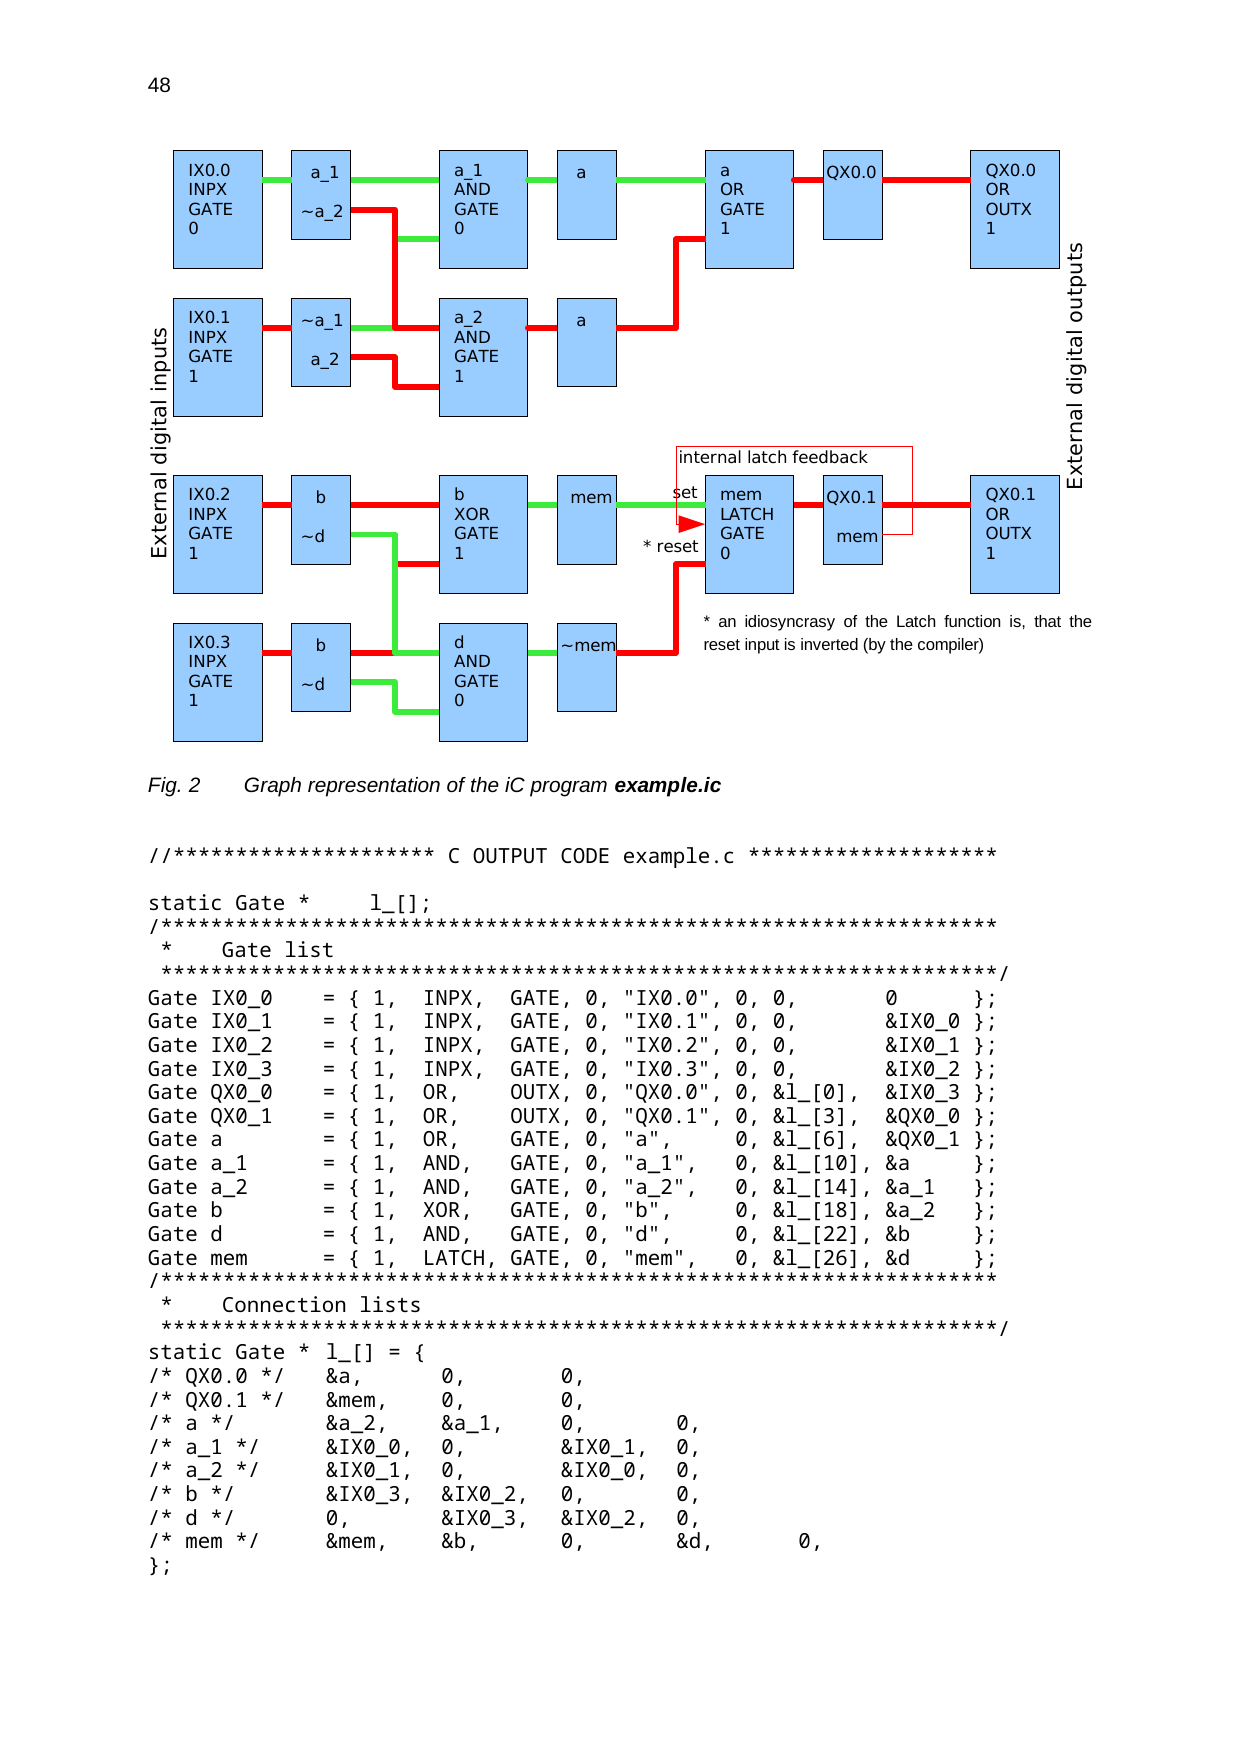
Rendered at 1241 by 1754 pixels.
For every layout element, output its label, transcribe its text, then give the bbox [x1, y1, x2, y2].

text Gate IX0_2 = { 1, INPX, GATE, 0, "IX0.2", 0, 0, &IX0_1 }; [148, 1033, 1092, 1057]
text Gate QX0_0 = { 1, OR, OUTX, 0, "QX0.0", 0, &l_[0], &IX0_3 }; [148, 1081, 1092, 1104]
text Gate a_1 = { 1, AND, GATE, 0, "a_1", 0, &l_[10], &a }; [148, 1152, 1092, 1175]
text /* QX0.1 */ &mem, 0, 0, [148, 1388, 1092, 1412]
text *******************************************************************/ [148, 1317, 1092, 1341]
text static Gate * l_[]; [148, 892, 1092, 915]
text /* mem */ &mem, &b, 0, &d, 0, [148, 1530, 1092, 1554]
text //********************* C OUTPUT CODE example.c ******************** [148, 844, 1092, 868]
text Gate IX0_0 = { 1, INPX, GATE, 0, "IX0.0", 0, 0, 0 }; [148, 986, 1092, 1010]
text /* QX0.0 */ &a, 0, 0, [148, 1364, 1092, 1388]
text /******************************************************************* [148, 1270, 1092, 1293]
text }; [148, 1554, 1092, 1577]
text Fig. 2 Graph representation of the iC program example.ic [148, 773, 1092, 797]
text /* d */ 0, &IX0_3, &IX0_2, 0, [148, 1506, 1092, 1530]
text *******************************************************************/ [148, 962, 1092, 986]
text Gate a = { 1, OR, GATE, 0, "a", 0, &l_[6], &QX0_1 }; [148, 1128, 1092, 1152]
text /* a */ &a_2, &a_1, 0, 0, [148, 1412, 1092, 1435]
text Gate IX0_3 = { 1, INPX, GATE, 0, "IX0.3", 0, 0, &IX0_2 }; [148, 1057, 1092, 1081]
text /* a_2 */ &IX0_1, 0, &IX0_0, 0, [148, 1459, 1092, 1483]
text Gate a_2 = { 1, AND, GATE, 0, "a_2", 0, &l_[14], &a_1 }; [148, 1175, 1092, 1199]
list * an idiosyncrasy of the Latch function is, that the reset input is inverted (by the compiler) [679, 608, 1092, 655]
text * Connection lists [148, 1293, 1092, 1317]
text Gate b = { 1, XOR, GATE, 0, "b", 0, &l_[18], &a_2 }; [148, 1199, 1092, 1223]
text Gate IX0_1 = { 1, INPX, GATE, 0, "IX0.1", 0, 0, &IX0_0 }; [148, 1010, 1092, 1033]
text static Gate * l_[] = { [148, 1341, 1092, 1364]
text Gate d = { 1, AND, GATE, 0, "d", 0, &l_[22], &b }; [148, 1223, 1092, 1246]
text Gate mem = { 1, LATCH, GATE, 0, "mem", 0, &l_[26], &d }; [148, 1246, 1092, 1270]
text /******************************************************************* [148, 915, 1092, 939]
text /* a_1 */ &IX0_0, 0, &IX0_1, 0, [148, 1435, 1092, 1459]
text /* b */ &IX0_3, &IX0_2, 0, 0, [148, 1483, 1092, 1506]
text Gate QX0_1 = { 1, OR, OUTX, 0, "QX0.1", 0, &l_[3], &QX0_0 }; [148, 1104, 1092, 1128]
text * Gate list [148, 939, 1092, 962]
